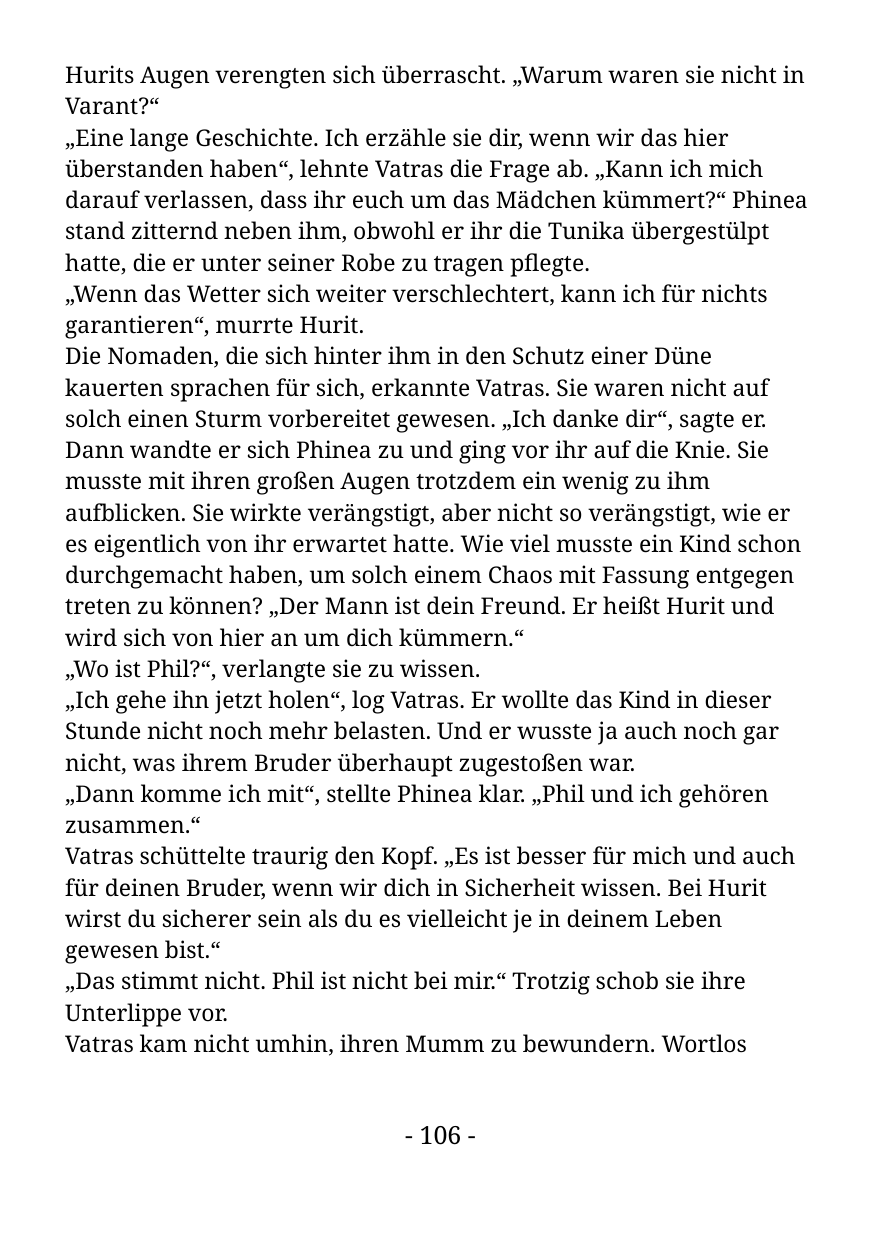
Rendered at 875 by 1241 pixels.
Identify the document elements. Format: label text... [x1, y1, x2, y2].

text Hurits Augen verengten sich überrascht. „Warum waren sie nicht in Varant?“ „Eine lange Geschichte. Ich erzähle sie dir, wenn wir das hier überstanden haben“, lehnte Vatras die Frage ab. „Kann ich mich darauf verlassen, dass ihr euch um das Mädchen kümmert?“ Phinea stand zitternd neben ihm, obwohl er ihr die Tunika übergestülpt hatte, die er unter seiner Robe zu tragen pflegte. „Wenn das Wetter sich weiter verschlechtert, kann ich für nichts garantieren“, murrte Hurit. Die Nomaden, die sich hinter ihm in den Schutz einer Düne kauerten sprachen für sich, erkannte Vatras. Sie waren nicht auf solch einen Sturm vorbereitet gewesen. „Ich danke dir“, sagte er. Dann wandte er sich Phinea zu und ging vor ihr auf die Knie. Sie musste mit ihren großen Augen trotzdem ein wenig zu ihm aufblicken. Sie wirkte verängstigt, aber nicht so verängstigt, wie er es eigentlich von ihr erwartet hatte. Wie viel musste ein Kind schon durchgemacht haben, um solch einem Chaos mit Fassung entgegen treten zu können? „Der Mann ist dein Freund. Er heißt Hurit und wird sich von hier an um dich kümmern.“ „Wo ist Phil?“, verlangte sie zu wissen. „Ich gehe ihn jetzt holen“, log Vatras. Er wollte das Kind in dieser Stunde nicht noch mehr belasten. Und er wusste ja auch noch gar nicht, was ihrem Bruder überhaupt zugestoßen war. „Dann komme ich mit“, stellte Phinea klar. „Phil und ich gehören zusammen.“ Vatras schüttelte traurig den Kopf. „Es ist besser für mich und auch für deinen Bruder, wenn wir dich in Sicherheit wissen. Bei Hurit wirst du sicherer sein als du es vielleicht je in deinem Leben gewesen bist.“ „Das stimmt nicht. Phil ist nicht bei mir.“ Trotzig schob sie ihre Unterlippe vor. Vatras kam nicht umhin, ihren Mumm zu bewundern. Wortlos [65, 59, 809, 1059]
